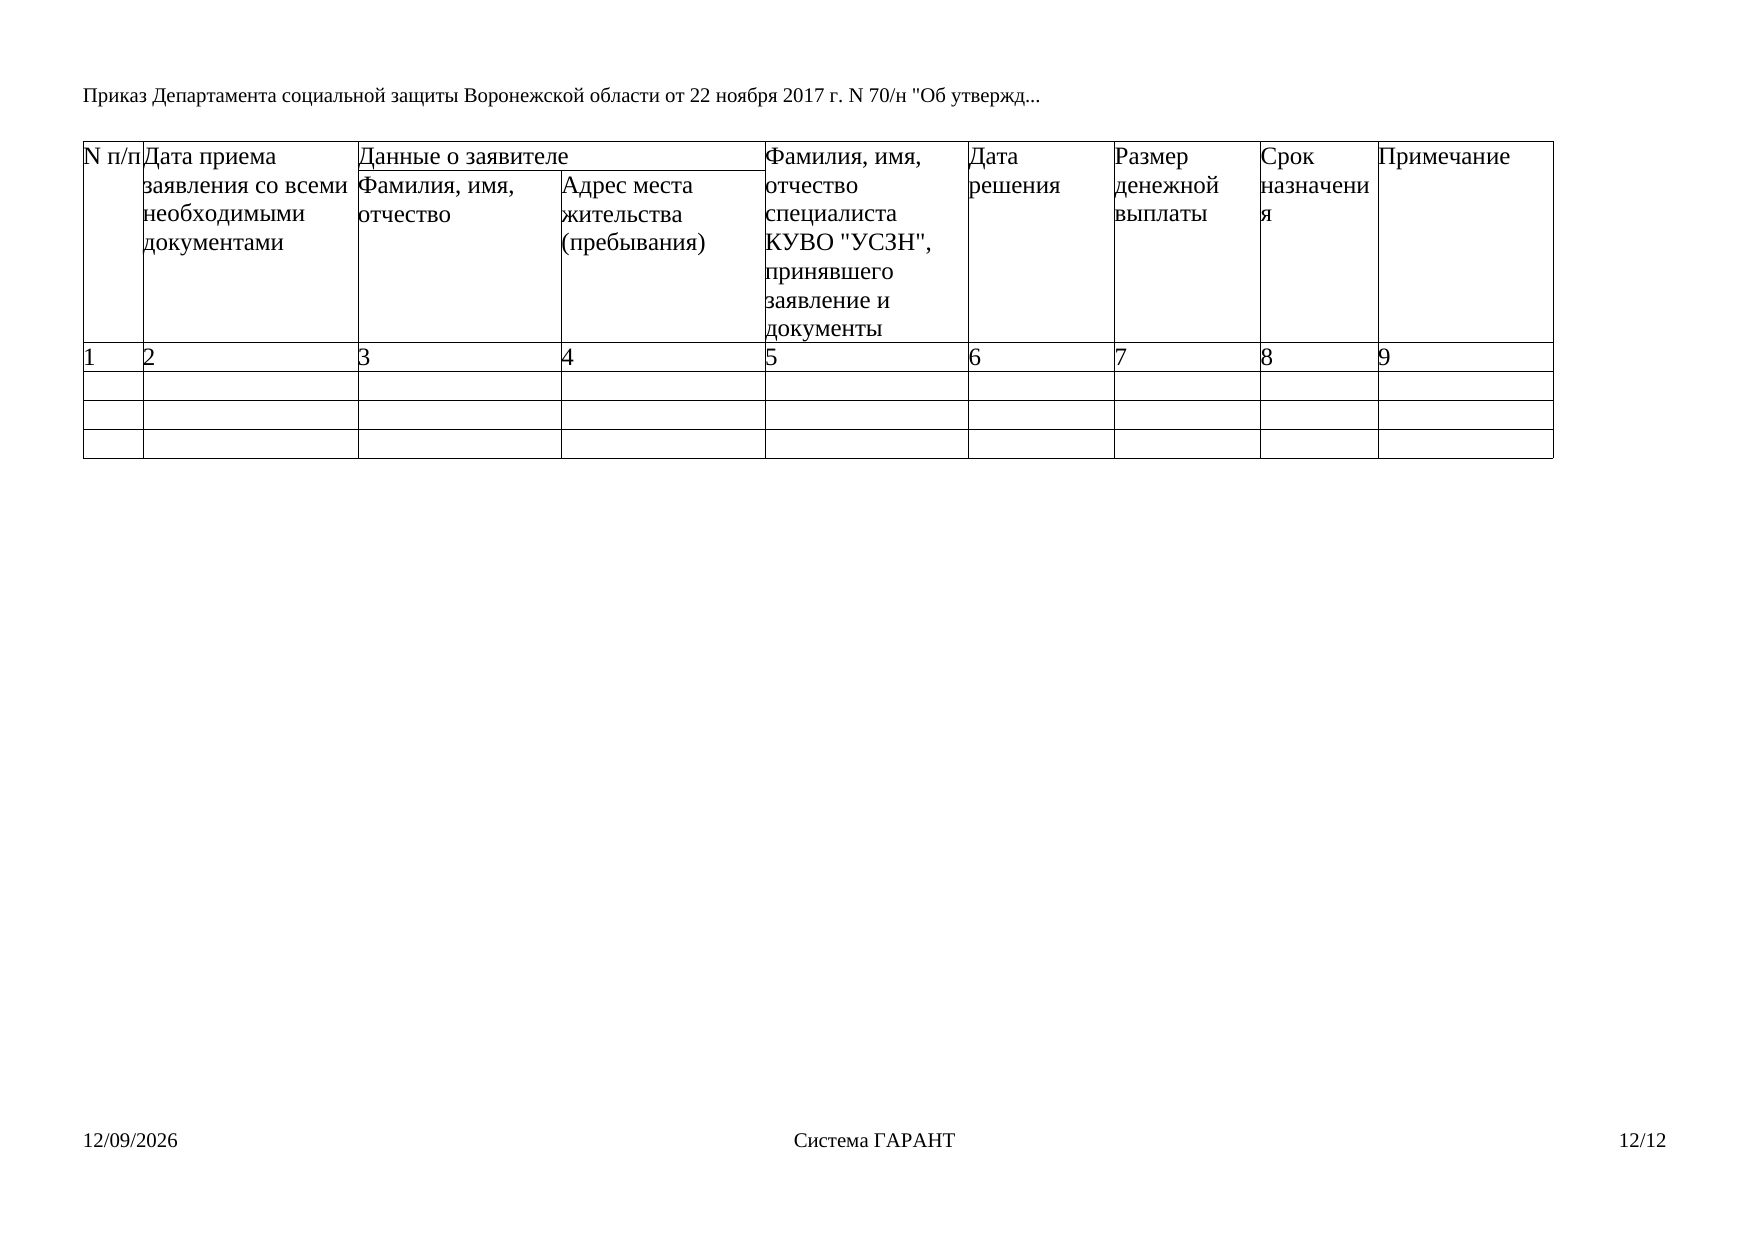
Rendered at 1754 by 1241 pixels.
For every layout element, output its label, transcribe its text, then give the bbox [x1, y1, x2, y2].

table_header Дата приема заявления со всеми необходимыми документами [144, 142, 358, 342]
table_cell [1115, 401, 1260, 429]
table_cell [1261, 430, 1378, 458]
table_cell [1115, 372, 1260, 400]
table_header Примечание [1379, 142, 1553, 342]
table_cell [1379, 372, 1553, 400]
table_cell [359, 401, 561, 429]
table_cell 4 [562, 343, 765, 371]
table_cell [969, 372, 1114, 400]
table_cell [1261, 401, 1378, 429]
table_header Данные о заявителе [359, 142, 765, 170]
table_cell [766, 430, 968, 458]
table_cell 9 [1379, 343, 1553, 371]
table_cell [84, 401, 143, 429]
table_cell [1379, 430, 1553, 458]
table_cell [359, 430, 561, 458]
table_cell Адрес места жительства (пребывания) [562, 171, 765, 342]
table_cell [969, 430, 1114, 458]
table_cell 3 [359, 343, 561, 371]
table_cell 5 [766, 343, 968, 371]
table_cell [562, 372, 765, 400]
table_cell 7 [1115, 343, 1260, 371]
table_cell [84, 430, 143, 458]
table_cell [766, 372, 968, 400]
table_cell 1 [84, 343, 143, 371]
table_header Фамилия, имя, отчество специалиста КУВО "УСЗН", принявшего заявление и документы [766, 142, 968, 342]
table_cell [562, 401, 765, 429]
table_cell [359, 372, 561, 400]
table_cell [144, 401, 358, 429]
table_cell [84, 372, 143, 400]
table_cell [562, 430, 765, 458]
table_cell [1115, 430, 1260, 458]
table_cell [144, 430, 358, 458]
table_header Размер денежной выплаты [1115, 142, 1260, 342]
table_cell 6 [969, 343, 1114, 371]
table_header Дата решения [969, 142, 1114, 342]
table_header Срок назначения [1261, 142, 1378, 342]
table_cell 8 [1261, 343, 1378, 371]
table_cell [1379, 401, 1553, 429]
table_cell [1261, 372, 1378, 400]
table_cell [144, 372, 358, 400]
table_header N п/п [84, 142, 143, 342]
table_cell Фамилия, имя, отчество [359, 171, 561, 342]
table_cell [969, 401, 1114, 429]
table_cell [766, 401, 968, 429]
table_cell 2 [144, 343, 358, 371]
